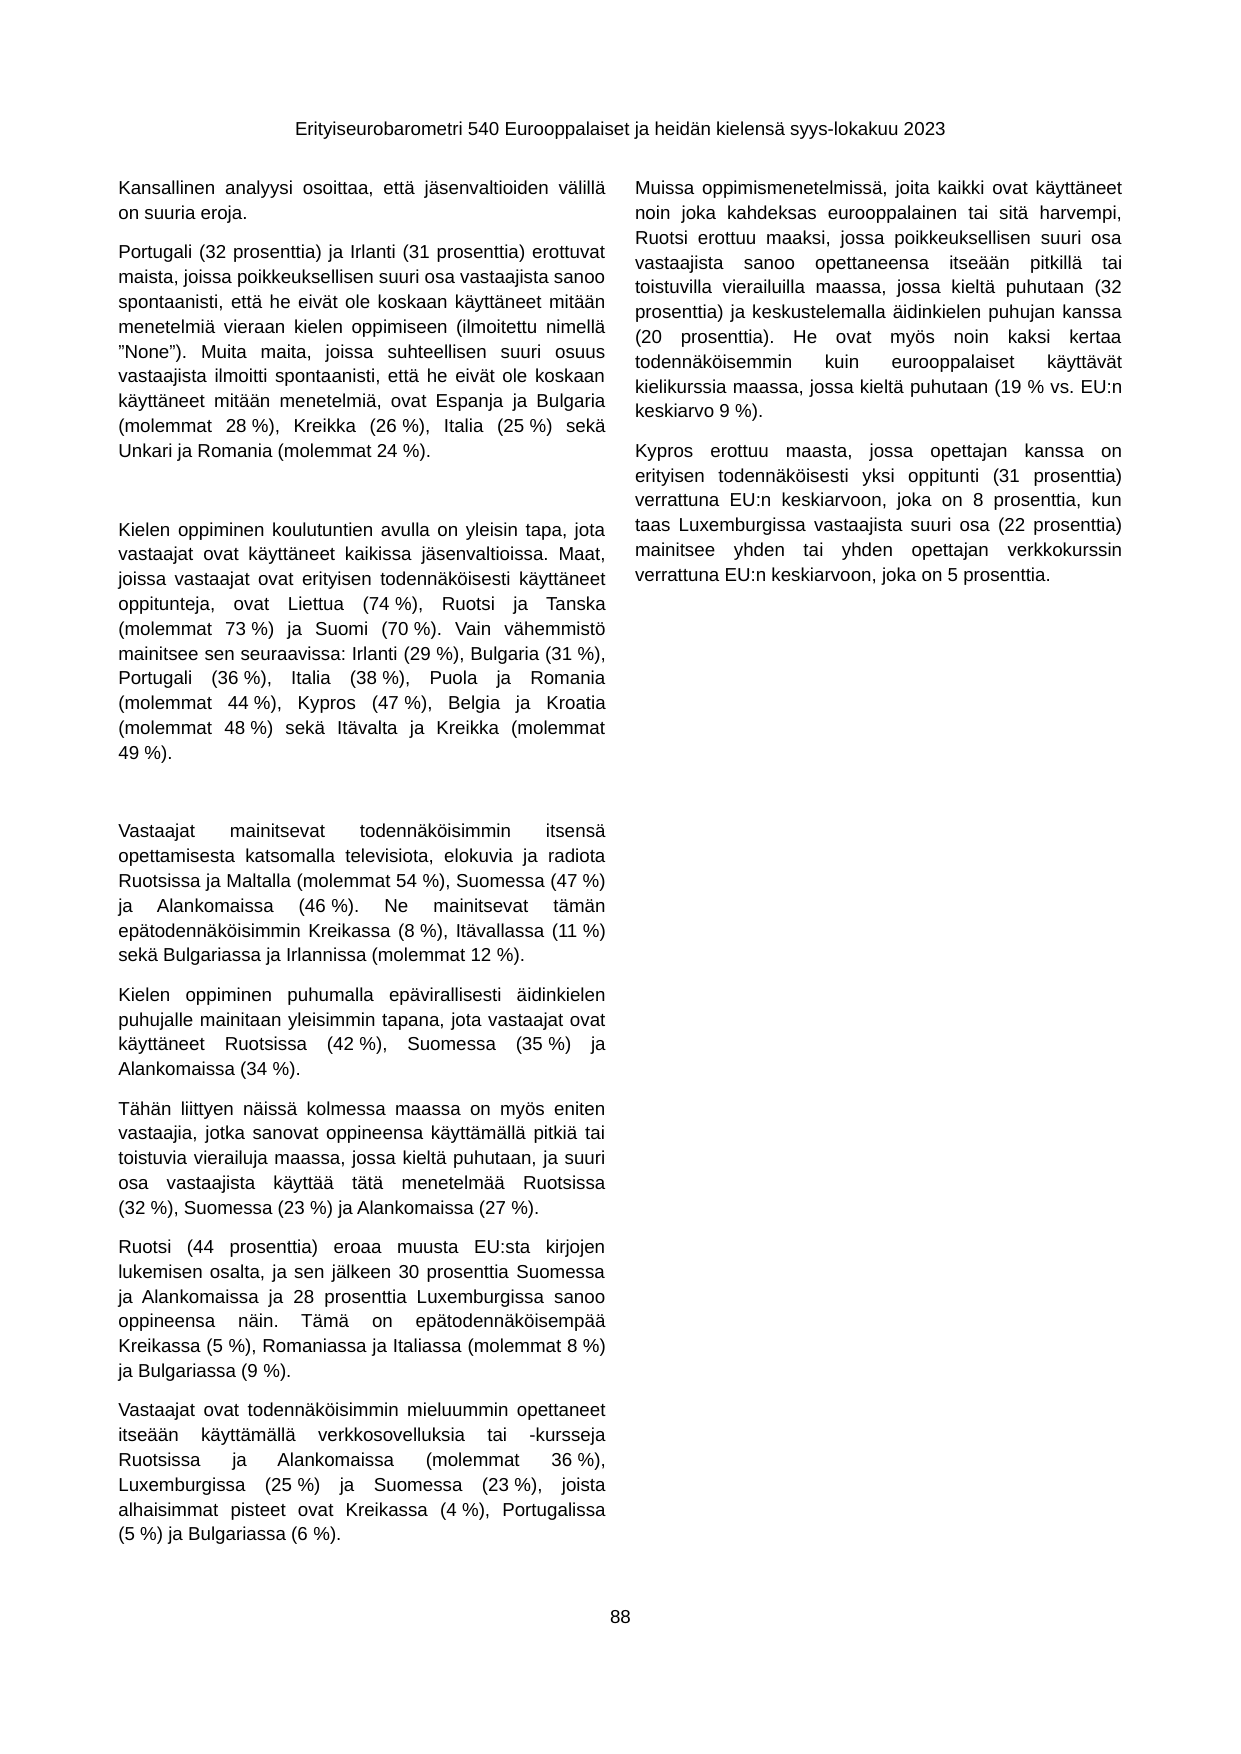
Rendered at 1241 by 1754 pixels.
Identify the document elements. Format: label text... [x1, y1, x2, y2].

text Vastaajat mainitsevat todennäköisimmin itsensä opettamisesta katsomalla televisiota, elokuvia ja radiota Ruotsissa ja Maltalla (molemmat 54 %), Suomessa (47 %) ja Alankomaissa (46 %). Ne mainitsevat tämän epätodennäköisimmin Kreikassa (8 %), Itävallassa (11 %) sekä Bulgariassa ja Irlannissa (molemmat 12 %). [118, 820, 605, 966]
text Muissa oppimismenetelmissä, joita kaikki ovat käyttäneet noin joka kahdeksas eurooppalainen tai sitä harvempi, Ruotsi erottuu maaksi, jossa poikkeuksellisen suuri osa vastaajista sanoo opettaneensa itseään pitkillä tai toistuvilla vierailuilla maassa, jossa kieltä puhutaan (32 prosenttia) ja keskustelemalla äidinkielen puhujan kanssa (20 prosenttia). He ovat myös noin kaksi kertaa todennäköisemmin kuin eurooppalaiset käyttävät kielikurssia maassa, jossa kieltä puhutaan (19 % vs. EU:n keskiarvo 9 %). [635, 177, 1122, 422]
text Tähän liittyen näissä kolmessa maassa on myös eniten vastaajia, jotka sanovat oppineensa käyttämällä pitkiä tai toistuvia vierailuja maassa, jossa kieltä puhutaan, ja suuri osa vastaajista käyttää tätä menetelmää Ruotsissa (32 %), Suomessa (23 %) ja Alankomaissa (27 %). [118, 1097, 605, 1218]
text Portugali (32 prosenttia) ja Irlanti (31 prosenttia) erottuvat maista, joissa poikkeuksellisen suuri osa vastaajista sanoo spontaanisti, että he eivät ole koskaan käyttäneet mitään menetelmiä vieraan kielen oppimiseen (ilmoitettu nimellä ”None”). Muita maita, joissa suhteellisen suuri osuus vastaajista ilmoitti spontaanisti, että he eivät ole koskaan käyttäneet mitään menetelmiä, ovat Espanja ja Bulgaria (molemmat 28 %), Kreikka (26 %), Italia (25 %) sekä Unkari ja Romania (molemmat 24 %). [118, 241, 605, 461]
text Ruotsi (44 prosenttia) eroaa muusta EU:sta kirjojen lukemisen osalta, ja sen jälkeen 30 prosenttia Suomessa ja Alankomaissa ja 28 prosenttia Luxemburgissa sanoo oppineensa näin. Tämä on epätodennäköisempää Kreikassa (5 %), Romaniassa ja Italiassa (molemmat 8 %) ja Bulgariassa (9 %). [118, 1236, 605, 1381]
text Kansallinen analyysi osoittaa, että jäsenvaltioiden välillä on suuria eroja. [118, 177, 605, 223]
text Kypros erottuu maasta, jossa opettajan kanssa on erityisen todennäköisesti yksi oppitunti (31 prosenttia) verrattuna EU:n keskiarvoon, joka on 8 prosenttia, kun taas Luxemburgissa vastaajista suuri osa (22 prosenttia) mainitsee yhden tai yhden opettajan verkkokurssin verrattuna EU:n keskiarvoon, joka on 5 prosenttia. [635, 439, 1122, 585]
text Kielen oppiminen puhumalla epävirallisesti äidinkielen puhujalle mainitaan yleisimmin tapana, jota vastaajat ovat käyttäneet Ruotsissa (42 %), Suomessa (35 %) ja Alankomaissa (34 %). [118, 983, 605, 1079]
text Vastaajat ovat todennäköisimmin mieluummin opettaneet itseään käyttämällä verkkosovelluksia tai -kursseja Ruotsissa ja Alankomaissa (molemmat 36 %), Luxemburgissa (25 %) ja Suomessa (23 %), joista alhaisimmat pisteet ovat Kreikassa (4 %), Portugalissa (5 %) ja Bulgariassa (6 %). [118, 1399, 605, 1545]
text Kielen oppiminen koulutuntien avulla on yleisin tapa, jota vastaajat ovat käyttäneet kaikissa jäsenvaltioissa. Maat, joissa vastaajat ovat erityisen todennäköisesti käyttäneet oppitunteja, ovat Liettua (74 %), Ruotsi ja Tanska (molemmat 73 %) ja Suomi (70 %). Vain vähemmistö mainitsee sen seuraavissa: Irlanti (29 %), Bulgaria (31 %), Portugali (36 %), Italia (38 %), Puola ja Romania (molemmat 44 %), Kypros (47 %), Belgia ja Kroatia (molemmat 48 %) sekä Itävalta ja Kreikka (molemmat 49 %). [118, 518, 605, 763]
